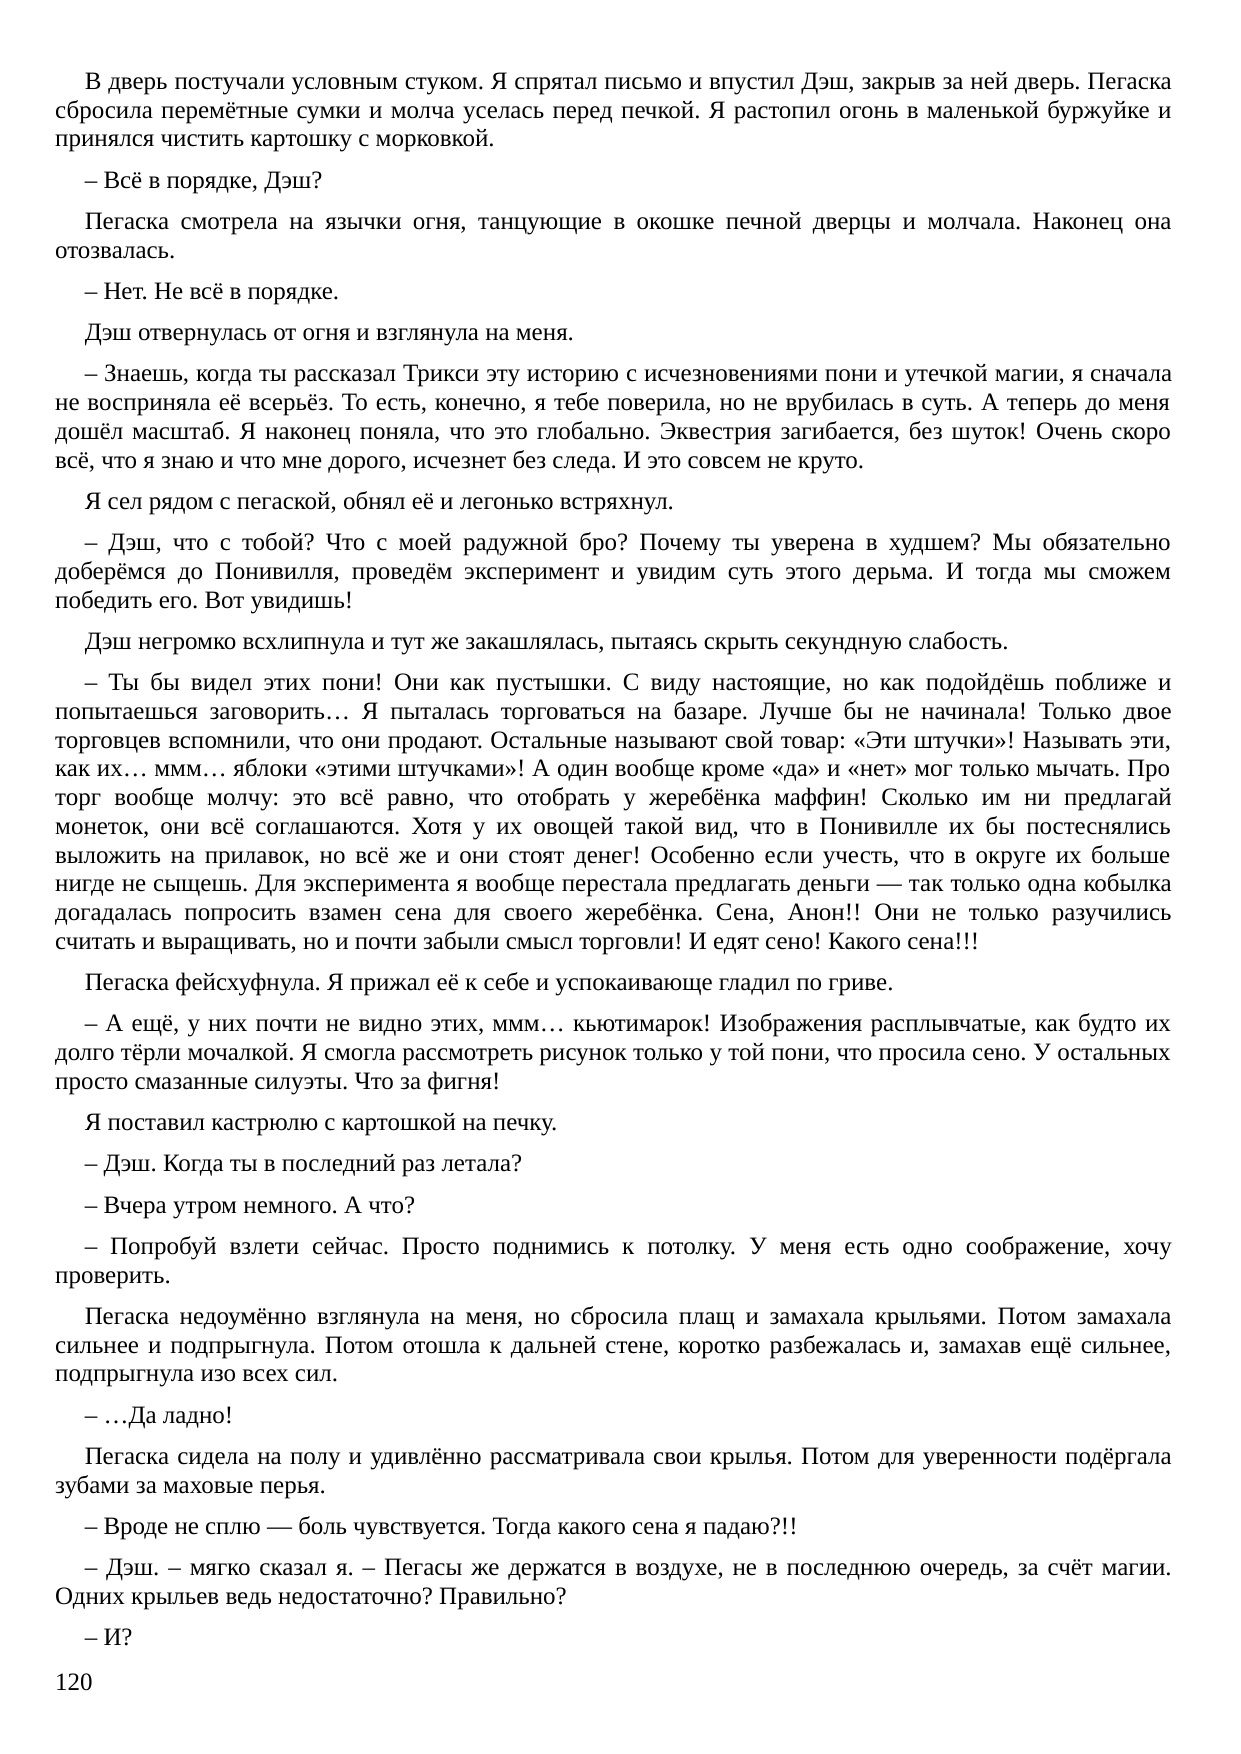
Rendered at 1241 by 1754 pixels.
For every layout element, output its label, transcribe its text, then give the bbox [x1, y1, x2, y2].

text Пегаска смотрела на язычки огня, танцующие в окошке печной дверцы и молчала. Наконец она отозвалась. [55, 206, 1173, 263]
text – Дэш. Когда ты в последний раз летала? [55, 1148, 1173, 1177]
text – Нет. Не всё в порядке. [55, 276, 1173, 305]
text Пегаска недоумённо взглянула на меня, но сбросила плащ и замахала крыльями. Потом замахала сильнее и подпрыгнула. Потом отошла к дальней стене, коротко разбежалась и, замахав ещё сильнее, подпрыгнула изо всех сил. [55, 1301, 1173, 1387]
text – Дэш, что с тобой? Что с моей радужной бро? Почему ты уверена в худшем? Мы обязательно доберёмся до Понивилля, проведём эксперимент и увидим суть этого дерьма. И тогда мы сможем победить его. Вот увидишь! [55, 527, 1173, 613]
text – Ты бы видел этих пони! Они как пустышки. С виду настоящие, но как подойдёшь поближе и попытаешься заговорить… Я пыталась торговаться на базаре. Лучше бы не начинала! Только двое торговцев вспомнили, что они продают. Остальные называют свой товар: «Эти штучки»! Называть эти, как их… ммм… яблоки «этими штучками»! А один вообще кроме «да» и «нет» мог только мычать. Про торг вообще молчу: это всё равно, что отобрать у жеребёнка маффин! Сколько им ни предлагай монеток, они всё соглашаются. Хотя у их овощей такой вид, что в Понивилле их бы постеснялись выложить на прилавок, но всё же и они стоят денег! Особенно если учесть, что в округе их больше нигде не сыщешь. Для эксперимента я вообще перестала предлагать деньги — так только одна кобылка догадалась попросить взамен сена для своего жеребёнка. Сена, Анон!! Они не только разучились считать и выращивать, но и почти забыли смысл торговли! И едят сено! Какого сена!!! [55, 667, 1173, 955]
text Дэш отвернулась от огня и взглянула на меня. [55, 317, 1173, 346]
text – Вроде не сплю — боль чувствуется. Тогда какого сена я падаю?!! [55, 1511, 1173, 1540]
text – И? [55, 1622, 1173, 1651]
text Пегаска фейсхуфнула. Я прижал её к себе и успокаивающе гладил по гриве. [55, 967, 1173, 996]
text Я поставил кастрюлю с картошкой на печку. [55, 1107, 1173, 1136]
text – Дэш. – мягко сказал я. – Пегасы же держатся в воздухе, не в последнюю очередь, за счёт магии. Одних крыльев ведь недостаточно? Правильно? [55, 1552, 1173, 1610]
text – …Да ладно! [55, 1400, 1173, 1428]
text В дверь постучали условным стуком. Я спрятал письмо и впустил Дэш, закрыв за ней дверь. Пегаска сбросила перемётные сумки и молча уселась перед печкой. Я растопил огонь в маленькой буржуйке и принялся чистить картошку с морковкой. [55, 66, 1173, 152]
text Дэш негромко всхлипнула и тут же закашлялась, пытаясь скрыть секундную слабость. [55, 626, 1173, 655]
text Пегаска сидела на полу и удивлённо рассматривала свои крылья. Потом для уверенности подёргала зубами за маховые перья. [55, 1441, 1173, 1498]
text – Вчера утром немного. А что? [55, 1190, 1173, 1218]
text – Всё в порядке, Дэш? [55, 165, 1173, 193]
text – Попробуй взлети сейчас. Просто поднимись к потолку. У меня есть одно соображение, хочу проверить. [55, 1231, 1173, 1288]
text – А ещё, у них почти не видно этих, ммм… кьютимарок! Изображения расплывчатые, как будто их долго тёрли мочалкой. Я смогла рассмотреть рисунок только у той пони, что просила сено. У остальных просто смазанные силуэты. Что за фигня! [55, 1008, 1173, 1095]
text – Знаешь, когда ты рассказал Трикси эту историю с исчезновениями пони и утечкой магии, я сначала не восприняла её всерьёз. То есть, конечно, я тебе поверила, но не врубилась в суть. А теперь до меня дошёл масштаб. Я наконец поняла, что это глобально. Эквестрия загибается, без шуток! Очень скоро всё, что я знаю и что мне дорого, исчезнет без следа. И это совсем не круто. [55, 358, 1173, 473]
text Я сел рядом с пегаской, обнял её и легонько встряхнул. [55, 486, 1173, 515]
